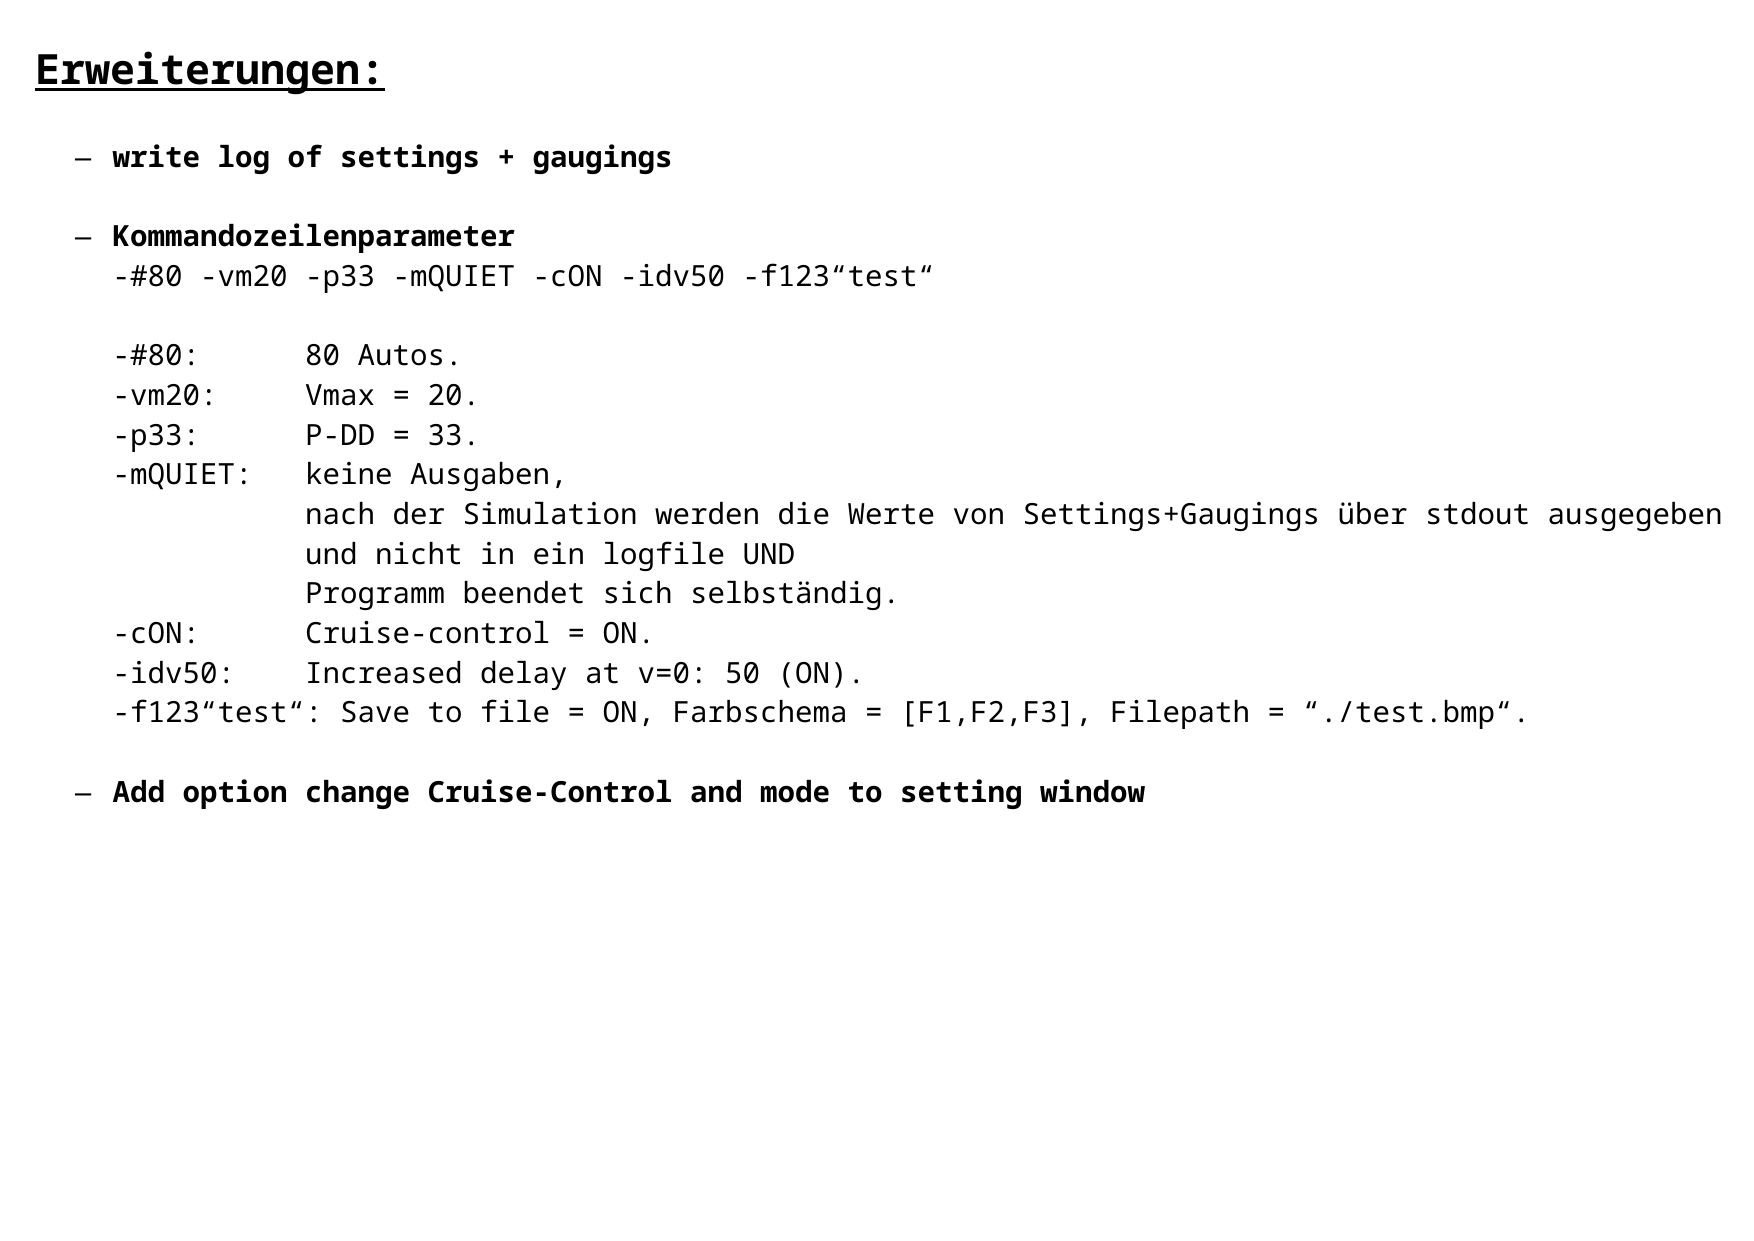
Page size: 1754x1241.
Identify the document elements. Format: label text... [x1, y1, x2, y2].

list Kommandozeilenparameter [75, 216, 1754, 255]
list write log of settings + gaugings [75, 136, 1754, 176]
text Erweiterungen: [0, 40, 1754, 96]
list -vm20: Vmax = 20. [75, 374, 1754, 414]
list -p33: P-DD = 33. [75, 414, 1754, 454]
list und nicht in ein logfile UND [75, 533, 1754, 573]
list -#80: 80 Autos. [75, 334, 1754, 374]
list -f123“test“: Save to file = ON, Farbschema = [F1,F2,F3], Filepath = “./test.bmp“. [75, 692, 1754, 731]
list Add option change Cruise-Control and mode to setting window [75, 771, 1754, 811]
list -#80 -vm20 -p33 -mQUIET -cON -idv50 -f123“test“ [75, 255, 1754, 295]
list -mQUIET: keine Ausgaben, [75, 454, 1754, 493]
list nach der Simulation werden die Werte von Settings+Gaugings über stdout ausgegeben [75, 493, 1754, 533]
list -cON: Cruise-control = ON. [75, 612, 1754, 652]
list Programm beendet sich selbständig. [75, 573, 1754, 612]
list -idv50: Increased delay at v=0: 50 (ON). [75, 652, 1754, 692]
